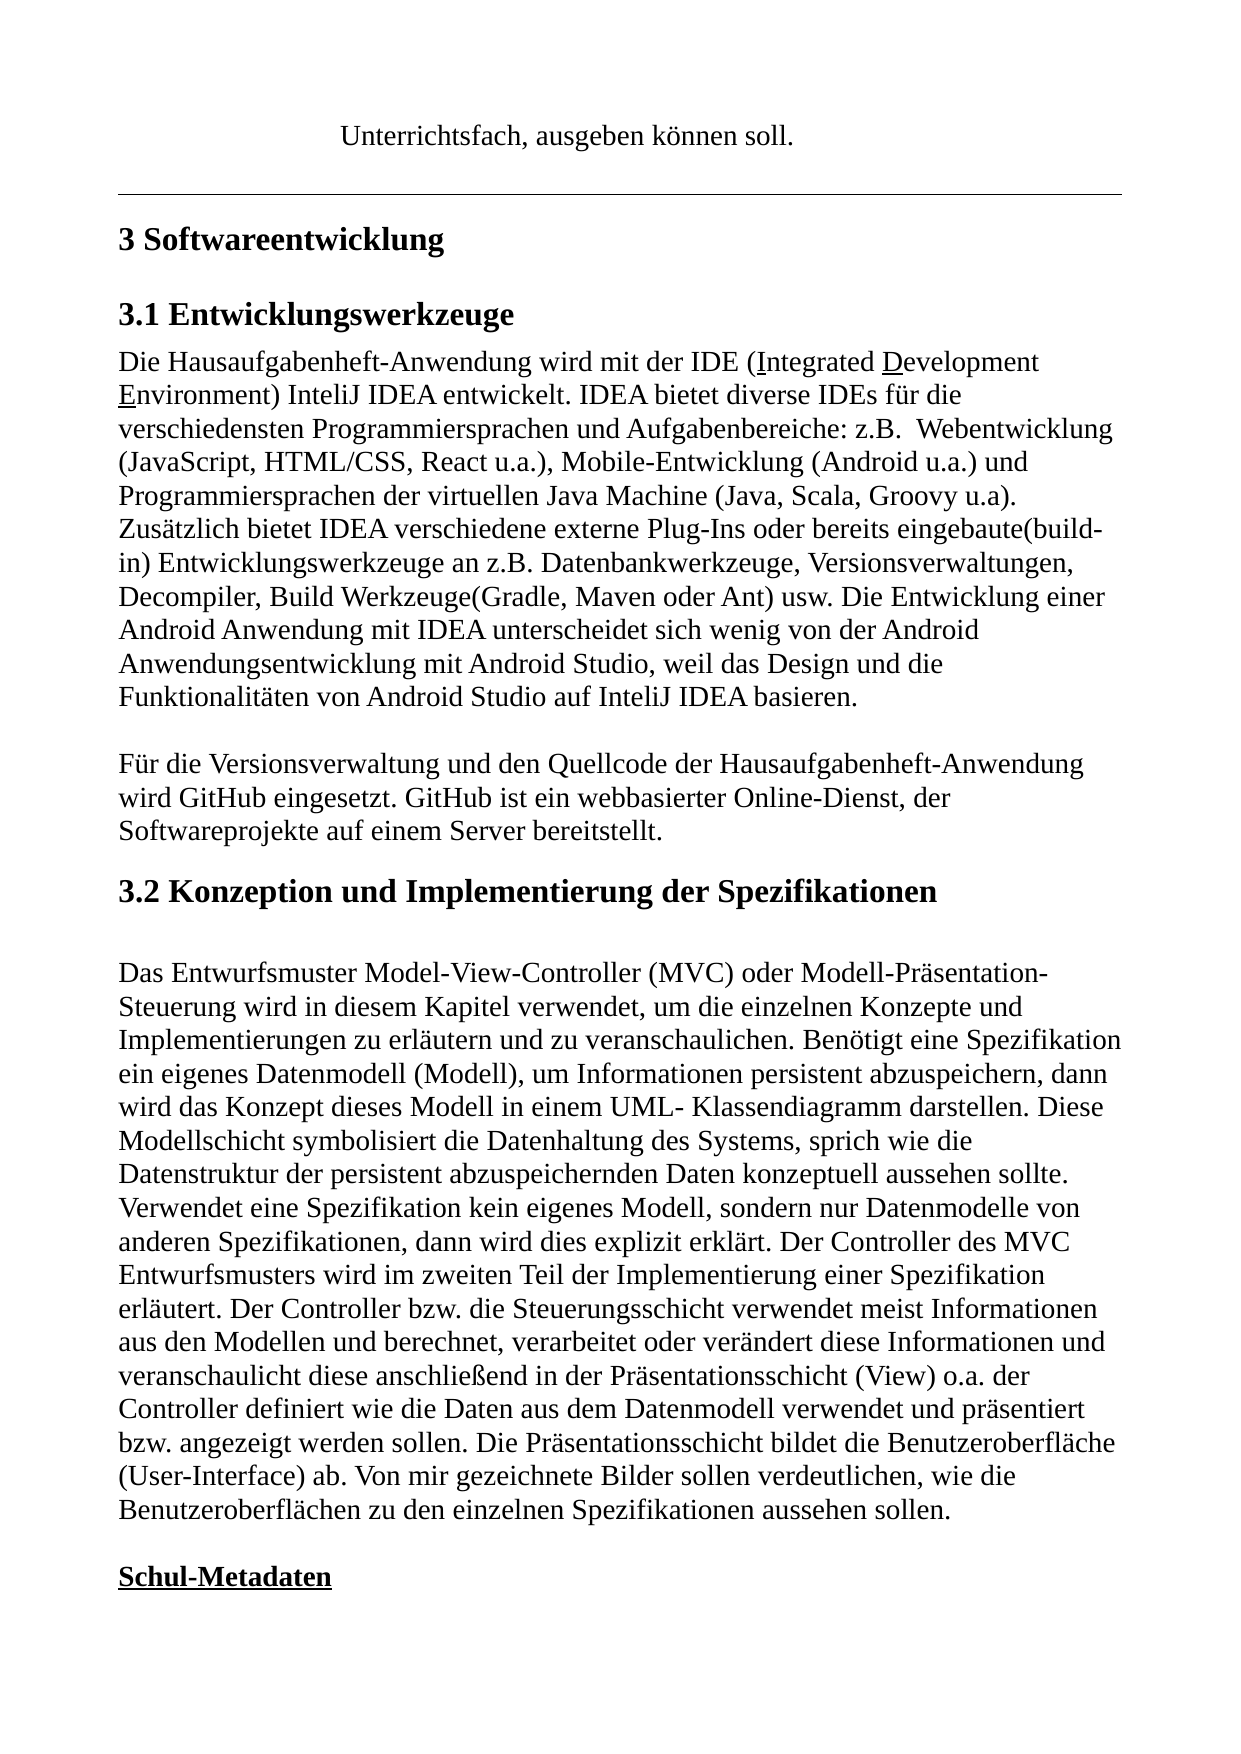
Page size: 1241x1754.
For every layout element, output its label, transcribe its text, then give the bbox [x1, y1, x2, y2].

subtitle 3 Softwareentwicklung [118, 219, 1122, 257]
text Unterrichtsfach, ausgeben können soll. [118, 118, 1122, 152]
subtitle 3.1 Entwicklungswerkzeuge [118, 294, 1122, 332]
text Schul-Metadaten [118, 1559, 1122, 1593]
text Die Hausaufgabenheft-Anwendung wird mit der IDE (Integrated Development Environment) InteliJ IDEA entwickelt. IDEA bietet diverse IDEs für die verschiedensten Programmiersprachen und Aufgabenbereiche: z.B. Webentwicklung (JavaScript, HTML/CSS, React u.a.), Mobile-Entwicklung (Android u.a.) und Programmiersprachen der virtuellen Java Machine (Java, Scala, Groovy u.a). Zusätzlich bietet IDEA verschiedene externe Plug-Ins oder bereits eingebaute(build-in) Entwicklungswerkzeuge an z.B. Datenbankwerkzeuge, Versionsverwaltungen, Decompiler, Build Werkzeuge(Gradle, Maven oder Ant) usw. Die Entwicklung einer Android Anwendung mit IDEA unterscheidet sich wenig von der Android Anwendungsentwicklung mit Android Studio, weil das Design und die Funktionalitäten von Android Studio auf InteliJ IDEA basieren. [118, 344, 1122, 713]
text Für die Versionsverwaltung und den Quellcode der Hausaufgabenheft-Anwendung wird GitHub eingesetzt. GitHub ist ein webbasierter Online-Dienst, der Softwareprojekte auf einem Server bereitstellt. [118, 746, 1122, 847]
subtitle 3.2 Konzeption und Implementierung der Spezifikationen [118, 872, 1122, 910]
text Das Entwurfsmuster Model-View-Controller (MVC) oder Modell-Präsentation-Steuerung wird in diesem Kapitel verwendet, um die einzelnen Konzepte und Implementierungen zu erläutern und zu veranschaulichen. Benötigt eine Spezifikation ein eigenes Datenmodell (Modell), um Informationen persistent abzuspeichern, dann wird das Konzept dieses Modell in einem UML- Klassendiagramm darstellen. Diese Modellschicht symbolisiert die Datenhaltung des Systems, sprich wie die Datenstruktur der persistent abzuspeichernden Daten konzeptuell aussehen sollte. Verwendet eine Spezifikation kein eigenes Modell, sondern nur Datenmodelle von anderen Spezifikationen, dann wird dies explizit erklärt. Der Controller des MVC Entwurfsmusters wird im zweiten Teil der Implementierung einer Spezifikation erläutert. Der Controller bzw. die Steuerungsschicht verwendet meist Informationen aus den Modellen und berechnet, verarbeitet oder verändert diese Informationen und veranschaulicht diese anschließend in der Präsentationsschicht (View) o.a. der Controller definiert wie die Daten aus dem Datenmodell verwendet und präsentiert bzw. angezeigt werden sollen. Die Präsentationsschicht bildet die Benutzeroberfläche (User-Interface) ab. Von mir gezeichnete Bilder sollen verdeutlichen, wie die Benutzeroberflächen zu den einzelnen Spezifikationen aussehen sollen. [118, 955, 1122, 1526]
